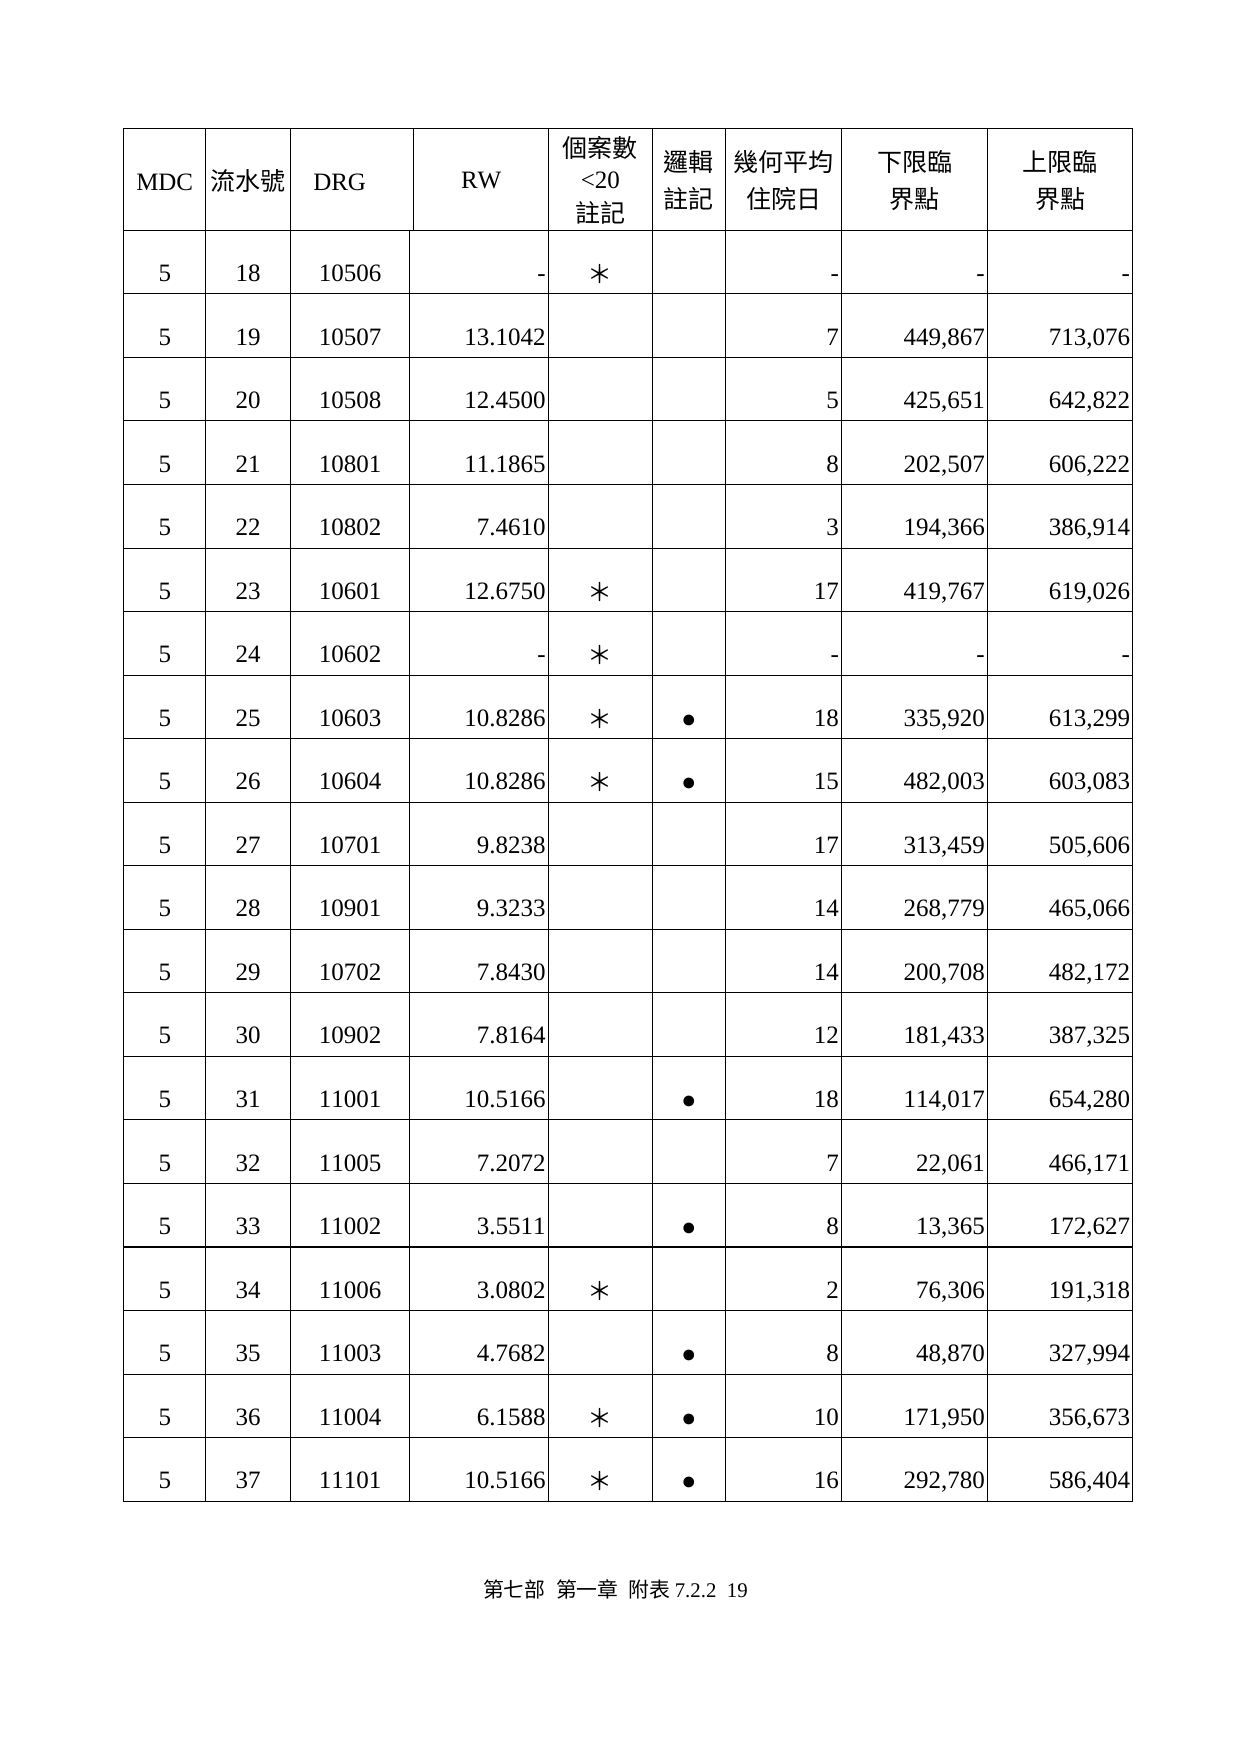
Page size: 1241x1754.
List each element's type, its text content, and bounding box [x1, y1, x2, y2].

table_cell 171,950 [842, 1375, 987, 1437]
table_cell ＊ [549, 676, 652, 738]
table_cell 5 [124, 231, 205, 293]
table_cell 10507 [291, 294, 409, 357]
table_cell [549, 1184, 652, 1246]
table_cell 5 [124, 485, 205, 547]
table_cell - [842, 231, 987, 293]
table_cell 181,433 [842, 993, 987, 1056]
table_cell [549, 1311, 652, 1373]
table_cell [549, 1057, 652, 1119]
table_cell 5 [124, 1248, 205, 1310]
table_cell [653, 993, 725, 1056]
table_cell [549, 421, 652, 484]
table_cell 449,867 [842, 294, 987, 357]
table_cell 387,325 [988, 993, 1132, 1056]
table_cell 466,171 [988, 1120, 1132, 1183]
table_cell - [726, 231, 841, 293]
table_cell 202,507 [842, 421, 987, 484]
table_cell 11101 [291, 1438, 409, 1501]
table_cell 5 [124, 1120, 205, 1183]
table_cell 7 [726, 1120, 841, 1183]
table_cell 10506 [291, 231, 409, 293]
table_cell 10901 [291, 866, 409, 929]
table_cell 114,017 [842, 1057, 987, 1119]
table_cell 419,767 [842, 549, 987, 611]
table_cell 425,651 [842, 358, 987, 420]
table_cell 5 [124, 866, 205, 929]
table_cell 505,606 [988, 803, 1132, 865]
table_cell 482,003 [842, 739, 987, 802]
table_cell 10602 [291, 612, 409, 674]
table_cell 21 [206, 421, 290, 484]
table_cell 603,083 [988, 739, 1132, 802]
table_cell 22,061 [842, 1120, 987, 1183]
table_cell 713,076 [988, 294, 1132, 357]
table_cell ● [653, 1311, 725, 1373]
table_cell 194,366 [842, 485, 987, 547]
table_cell 22 [206, 485, 290, 547]
table_cell [653, 1120, 725, 1183]
table_cell ● [653, 676, 725, 738]
table_cell 5 [124, 1438, 205, 1501]
table_cell 17 [726, 549, 841, 611]
table_cell 28 [206, 866, 290, 929]
table_cell 10508 [291, 358, 409, 420]
table_cell 10802 [291, 485, 409, 547]
table_cell [549, 294, 652, 357]
table_cell 5 [124, 358, 205, 420]
table_cell [549, 803, 652, 865]
table_cell ＊ [549, 1438, 652, 1501]
table_cell 12 [726, 993, 841, 1056]
table_cell 10604 [291, 739, 409, 802]
table_cell 18 [726, 676, 841, 738]
table_cell 10902 [291, 993, 409, 1056]
table_cell 48,870 [842, 1311, 987, 1373]
table_cell 11004 [291, 1375, 409, 1437]
table_cell [653, 231, 725, 293]
table_cell 9.3233 [410, 866, 548, 929]
table_cell 5 [124, 1375, 205, 1437]
table_cell 12.6750 [410, 549, 548, 611]
table_cell 5 [124, 739, 205, 802]
table_cell 29 [206, 930, 290, 992]
table_cell 5 [124, 676, 205, 738]
table_cell 10 [726, 1375, 841, 1437]
table_cell 33 [206, 1184, 290, 1246]
table_cell 3.0802 [410, 1248, 548, 1310]
table_cell 5 [124, 294, 205, 357]
table_cell 10702 [291, 930, 409, 992]
table_cell ● [653, 1375, 725, 1437]
table_cell 313,459 [842, 803, 987, 865]
table_cell 5 [124, 549, 205, 611]
table_cell 7.4610 [410, 485, 548, 547]
table_cell - [726, 612, 841, 674]
table_cell 191,318 [988, 1248, 1132, 1310]
table_cell 36 [206, 1375, 290, 1437]
table_cell 17 [726, 803, 841, 865]
table_cell 35 [206, 1311, 290, 1373]
table_cell 8 [726, 1184, 841, 1246]
table_cell [653, 1248, 725, 1310]
table_cell 34 [206, 1248, 290, 1310]
table_cell ＊ [549, 549, 652, 611]
table_cell [653, 549, 725, 611]
table_cell 5 [124, 1311, 205, 1373]
table_cell 31 [206, 1057, 290, 1119]
table_cell 642,822 [988, 358, 1132, 420]
table_cell [549, 930, 652, 992]
table_cell 5 [124, 1184, 205, 1246]
table_cell 10.5166 [410, 1057, 548, 1119]
table_cell 5 [124, 1057, 205, 1119]
table_cell 613,299 [988, 676, 1132, 738]
table_cell 5 [124, 930, 205, 992]
table_cell 10.8286 [410, 739, 548, 802]
table_cell 37 [206, 1438, 290, 1501]
table_cell 24 [206, 612, 290, 674]
table_cell 20 [206, 358, 290, 420]
table_header 邏輯註記 [653, 129, 725, 230]
table_cell 9.8238 [410, 803, 548, 865]
table_cell 10701 [291, 803, 409, 865]
table_cell 586,404 [988, 1438, 1132, 1501]
table_cell [653, 421, 725, 484]
table_cell ＊ [549, 1248, 652, 1310]
table_cell 7.8164 [410, 993, 548, 1056]
table_cell ＊ [549, 231, 652, 293]
table_cell 11006 [291, 1248, 409, 1310]
table_header 下限臨 界點 [842, 129, 987, 230]
table_cell 12.4500 [410, 358, 548, 420]
table_cell 10603 [291, 676, 409, 738]
table_cell 335,920 [842, 676, 987, 738]
table_cell 11005 [291, 1120, 409, 1183]
table_cell 268,779 [842, 866, 987, 929]
table_cell 482,172 [988, 930, 1132, 992]
table_cell 654,280 [988, 1057, 1132, 1119]
table_cell [549, 993, 652, 1056]
table_header DRG [291, 129, 413, 230]
table_cell 10.5166 [410, 1438, 548, 1501]
table_cell 465,066 [988, 866, 1132, 929]
table_cell 14 [726, 866, 841, 929]
table_cell [653, 930, 725, 992]
table_cell 7.2072 [410, 1120, 548, 1183]
table_cell 5 [124, 803, 205, 865]
table_cell 23 [206, 549, 290, 611]
table_cell 356,673 [988, 1375, 1132, 1437]
table_cell 10801 [291, 421, 409, 484]
table_cell 76,306 [842, 1248, 987, 1310]
table_header MDC [124, 129, 205, 230]
table_cell 6.1588 [410, 1375, 548, 1437]
table_cell 30 [206, 993, 290, 1056]
table_cell 13.1042 [410, 294, 548, 357]
table_cell 18 [726, 1057, 841, 1119]
table_cell [549, 1120, 652, 1183]
table_cell 10601 [291, 549, 409, 611]
table_header 個案數<20 註記 [549, 129, 652, 230]
table_cell 4.7682 [410, 1311, 548, 1373]
table_cell 606,222 [988, 421, 1132, 484]
table_cell 15 [726, 739, 841, 802]
table_cell 8 [726, 1311, 841, 1373]
table_cell 27 [206, 803, 290, 865]
table_cell 19 [206, 294, 290, 357]
table_cell 11003 [291, 1311, 409, 1373]
table_cell 32 [206, 1120, 290, 1183]
table_header RW [414, 129, 548, 230]
table_cell - [410, 231, 548, 293]
table_cell 8 [726, 421, 841, 484]
table_cell [653, 485, 725, 547]
table_cell ● [653, 1438, 725, 1501]
table_cell 2 [726, 1248, 841, 1310]
table_cell - [988, 612, 1132, 674]
table_cell [653, 294, 725, 357]
table_cell 7.8430 [410, 930, 548, 992]
table_header 上限臨 界點 [988, 129, 1132, 230]
table_cell [653, 803, 725, 865]
table_cell ＊ [549, 739, 652, 802]
table_cell 200,708 [842, 930, 987, 992]
table_cell - [988, 231, 1132, 293]
table_cell 5 [124, 421, 205, 484]
table_cell - [842, 612, 987, 674]
table_cell 619,026 [988, 549, 1132, 611]
table_cell - [410, 612, 548, 674]
table_cell 14 [726, 930, 841, 992]
table_cell 172,627 [988, 1184, 1132, 1246]
table_cell ＊ [549, 1375, 652, 1437]
table_cell [653, 612, 725, 674]
table_cell 26 [206, 739, 290, 802]
table_cell ● [653, 739, 725, 802]
table_cell [549, 485, 652, 547]
table_cell ● [653, 1057, 725, 1119]
table_cell 386,914 [988, 485, 1132, 547]
table_cell ● [653, 1184, 725, 1246]
table_cell 3.5511 [410, 1184, 548, 1246]
table_header 幾何平均住院日 [726, 129, 841, 230]
table_cell 11001 [291, 1057, 409, 1119]
table_cell 5 [124, 993, 205, 1056]
table_cell [549, 358, 652, 420]
table_cell 292,780 [842, 1438, 987, 1501]
table_cell [549, 866, 652, 929]
table_cell ＊ [549, 612, 652, 674]
table_cell [653, 358, 725, 420]
table_cell 18 [206, 231, 290, 293]
table_cell 13,365 [842, 1184, 987, 1246]
table_cell 10.8286 [410, 676, 548, 738]
table_header 流水號 [206, 129, 290, 230]
table_cell 7 [726, 294, 841, 357]
table_cell 11002 [291, 1184, 409, 1246]
table_cell 5 [124, 612, 205, 674]
table_cell 25 [206, 676, 290, 738]
table_cell 3 [726, 485, 841, 547]
table_cell 5 [726, 358, 841, 420]
table_cell 327,994 [988, 1311, 1132, 1373]
table_cell 16 [726, 1438, 841, 1501]
table_cell [653, 866, 725, 929]
table_cell 11.1865 [410, 421, 548, 484]
